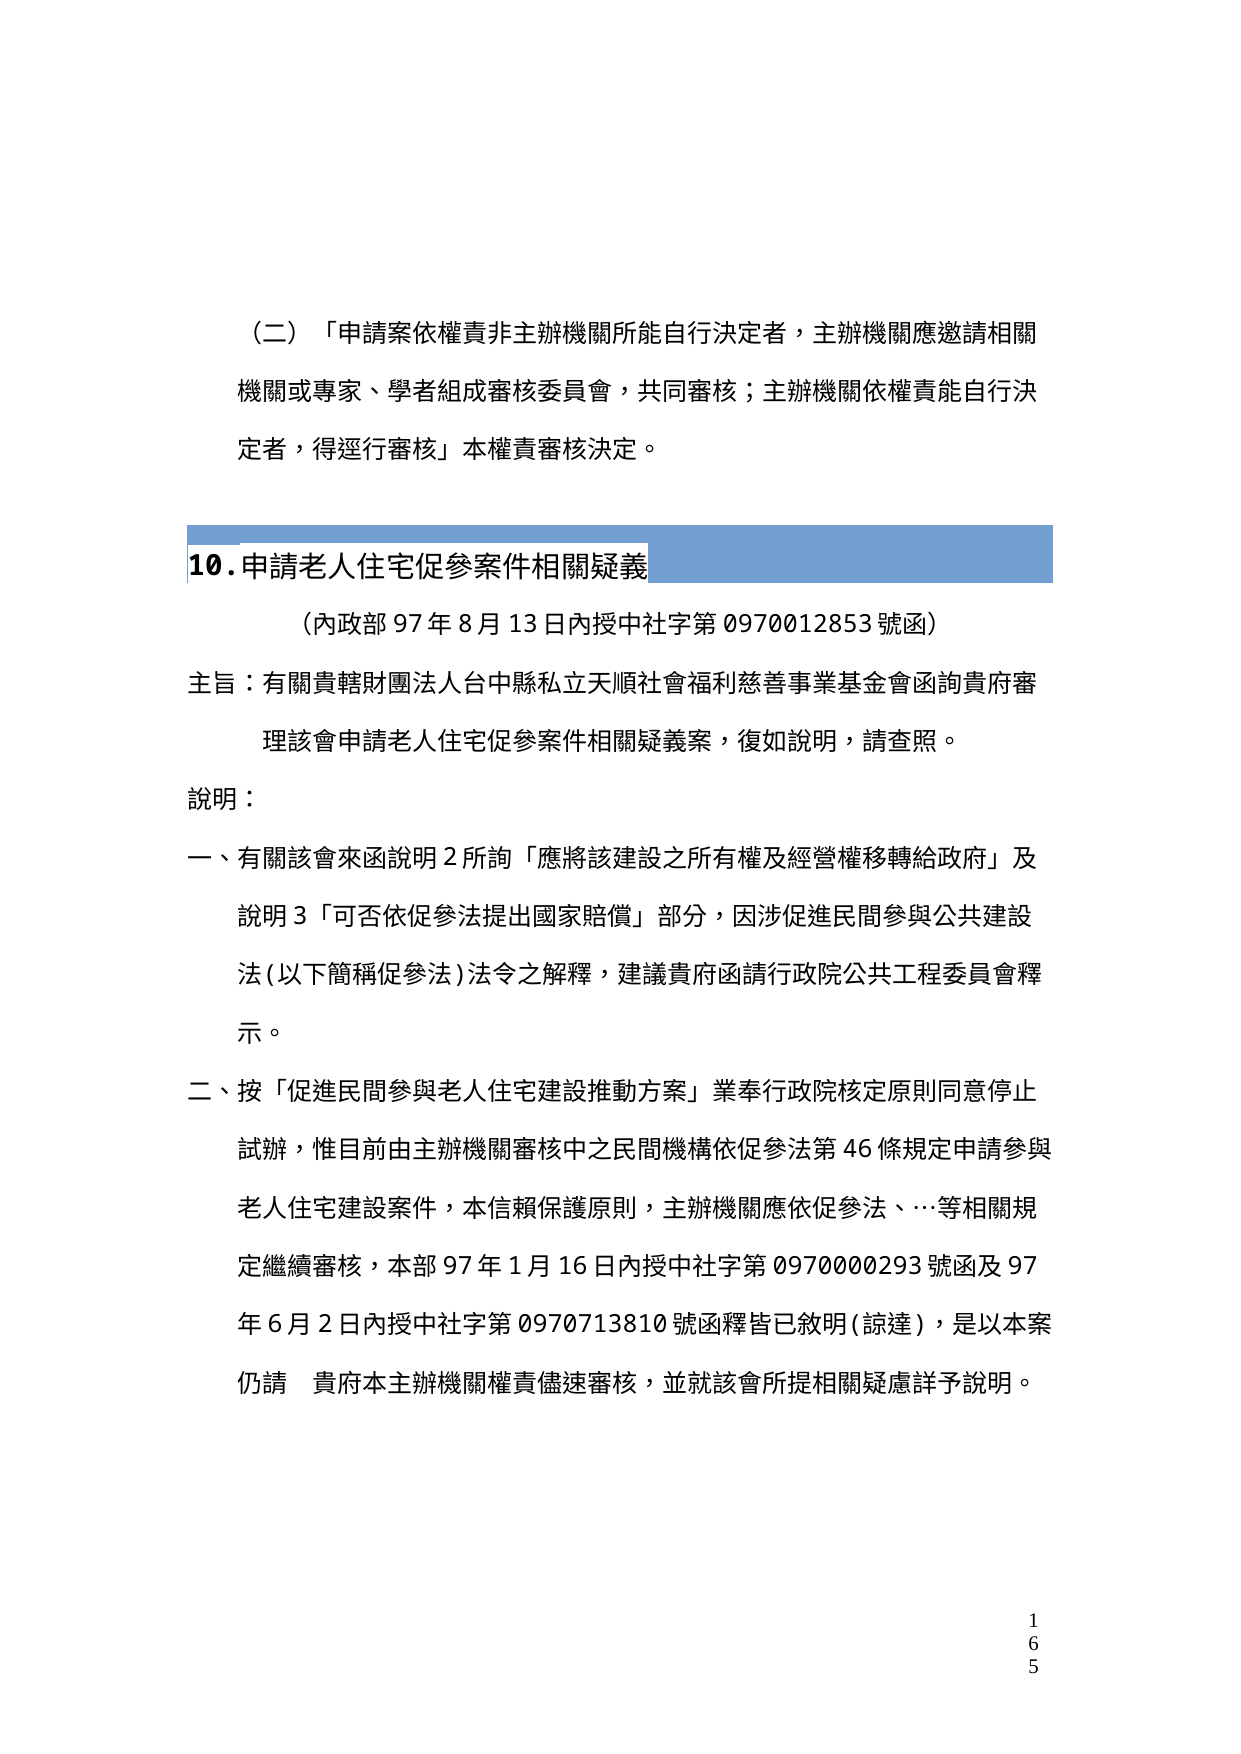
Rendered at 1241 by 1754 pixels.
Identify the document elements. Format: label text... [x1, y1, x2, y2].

text 二、按「促進民間參與老人住宅建設推動方案」業奉行政院核定原則同意停止試辦，惟目前由主辦機關審核中之民間機構依促參法第46條規定申請參與老人住宅建設案件，本信賴保護原則，主辦機關應依促參法、…等相關規定繼續審核，本部97年1月16日內授中社字第0970000293號函及97年6月2日內授中社字第0970713810號函釋皆已敘明(諒達)，是以本案仍請 貴府本主辦機關權責儘速審核，並就該會所提相關疑慮詳予說明。 [187, 1050, 1053, 1400]
text 主旨：有關貴轄財團法人台中縣私立天順社會福利慈善事業基金會函詢貴府審理該會申請老人住宅促參案件相關疑義案，復如說明，請查照。 [187, 642, 1053, 758]
text 一、有關該會來函說明2所詢「應將該建設之所有權及經營權移轉給政府」及說明3「可否依促參法提出國家賠償」部分，因涉促進民間參與公共建設法(以下簡稱促參法)法令之解釋，建議貴府函請行政院公共工程委員會釋示。 [187, 817, 1053, 1050]
text （二）「申請案依權責非主辦機關所能自行決定者，主辦機關應邀請相關機關或專家、學者組成審核委員會，共同審核；主辦機關依權責能自行決定者，得逕行審核」本權責審核決定。 [187, 292, 1053, 467]
text 說明： [187, 758, 1053, 817]
text （內政部97年8月13日內授中社字第0970012853號函） [187, 583, 1053, 642]
text 10.申請老人住宅促參案件相關疑義 [187, 525, 1053, 583]
